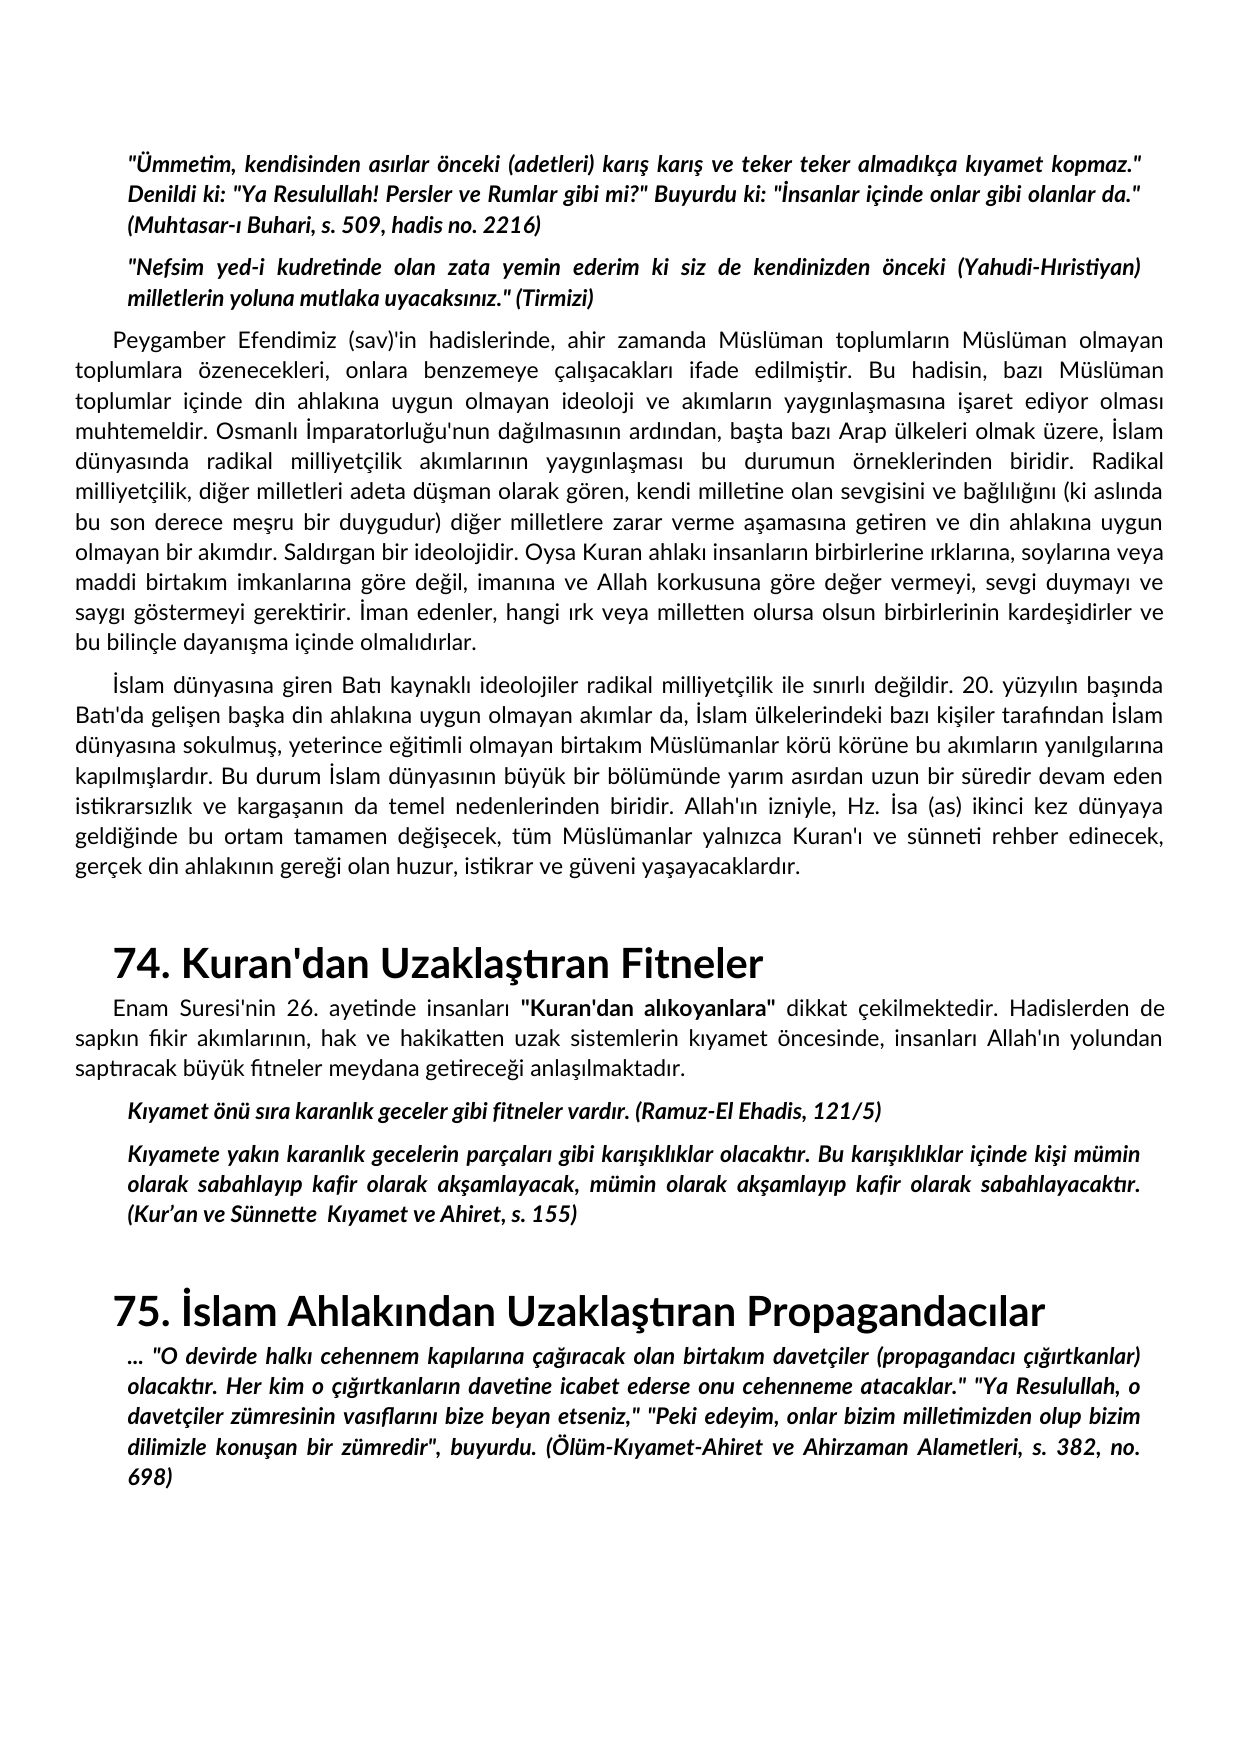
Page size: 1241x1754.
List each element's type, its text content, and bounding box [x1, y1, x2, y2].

subtitle 74. Kuran'dan Uzaklaştıran Fitneler [112, 937, 1165, 987]
text "Ümmetim, kendisinden asırlar önceki (adetleri) karış karış ve teker teker almadıkça kıyamet kopmaz." Denildi ki: "Ya Resulullah! Persler ve Rumlar gibi mi?" Buyurdu ki: "İnsanlar içinde onlar gibi olanlar da." (Muhtasar-ı Buhari, s. 509, hadis no. 2216) [127, 150, 1143, 238]
text "Nefsim yed-i kudretinde olan zata yemin ederim ki siz de kendinizden önceki (Yahudi-Hıristiyan) milletlerin yoluna mutlaka uyacaksınız." (Tirmizi) [127, 253, 1143, 311]
text Kıyamet önü sıra karanlık geceler gibi fitneler vardır. (Ramuz-El Ehadis, 121/5) [127, 1097, 1143, 1124]
text Enam Suresi'nin 26. ayetinde insanları "Kuran'dan alıkoyanlara" dikkat çekilmektedir. Hadislerden de sapkın fikir akımlarının, hak ve hakikatten uzak sistemlerin kıyamet öncesinde, insanları Allah'ın yolundan saptıracak büyük fitneler meydana getireceği anlaşılmaktadır. [75, 994, 1165, 1082]
text Kıyamete yakın karanlık gecelerin parçaları gibi karışıklıklar olacaktır. Bu karışıklıklar içinde kişi mümin olarak sabahlayıp kafir olarak akşamlayacak, mümin olarak akşamlayıp kafir olarak sabahlayacaktır. (Kur’an ve Sünnette Kıyamet ve Ahiret, s. 155) [127, 1139, 1143, 1227]
subtitle 75. İslam Ahlakından Uzaklaştıran Propagandacılar [112, 1285, 1165, 1335]
text Peygamber Efendimiz (sav)'in hadislerinde, ahir zamanda Müslüman toplumların Müslüman olmayan toplumlara özenecekleri, onlara benzemeye çalışacakları ifade edilmiştir. Bu hadisin, bazı Müslüman toplumlar içinde din ahlakına uygun olmayan ideoloji ve akımların yaygınlaşmasına işaret ediyor olması muhtemeldir. Osmanlı İmparatorluğu'nun dağılmasının ardından, başta bazı Arap ülkeleri olmak üzere, İslam dünyasında radikal milliyetçilik akımlarının yaygınlaşması bu durumun örneklerinden biridir. Radikal milliyetçilik, diğer milletleri adeta düşman olarak gören, kendi milletine olan sevgisini ve bağlılığını (ki aslında bu son derece meşru bir duygudur) diğer milletlere zarar verme aşamasına getiren ve din ahlakına uygun olmayan bir akımdır. Saldırgan bir ideolojidir. Oysa Kuran ahlakı insanların birbirlerine ırklarına, soylarına veya maddi birtakım imkanlarına göre değil, imanına ve Allah korkusuna göre değer vermeyi, sevgi duymayı ve saygı göstermeyi gerektirir. İman edenler, hangi ırk veya milletten olursa olsun birbirlerinin kardeşidirler ve bu bilinçle dayanışma içinde olmalıdırlar. [75, 326, 1165, 656]
text ... "O devirde halkı cehennem kapılarına çağıracak olan birtakım davetçiler (propagandacı çığırtkanlar) olacaktır. Her kim o çığırtkanların davetine icabet ederse onu cehenneme atacaklar." "Ya Resulullah, o davetçiler zümresinin vasıflarını bize beyan etseniz," "Peki edeyim, onlar bizim milletimizden olup bizim dilimizle konuşan bir zümredir", buyurdu. (Ölüm-Kıyamet-Ahiret ve Ahirzaman Alametleri, s. 382, no. 698) [127, 1342, 1143, 1490]
text İslam dünyasına giren Batı kaynaklı ideolojiler radikal milliyetçilik ile sınırlı değildir. 20. yüzyılın başında Batı'da gelişen başka din ahlakına uygun olmayan akımlar da, İslam ülkelerindeki bazı kişiler tarafından İslam dünyasına sokulmuş, yeterince eğitimli olmayan birtakım Müslümanlar körü körüne bu akımların yanılgılarına kapılmışlardır. Bu durum İslam dünyasının büyük bir bölümünde yarım asırdan uzun bir süredir devam eden istikrarsızlık ve kargaşanın da temel nedenlerinden biridir. Allah'ın izniyle, Hz. İsa (as) ikinci kez dünyaya geldiğinde bu ortam tamamen değişecek, tüm Müslümanlar yalnızca Kuran'ı ve sünneti rehber edinecek, gerçek din ahlakının gereği olan huzur, istikrar ve güveni yaşayacaklardır. [75, 671, 1165, 879]
